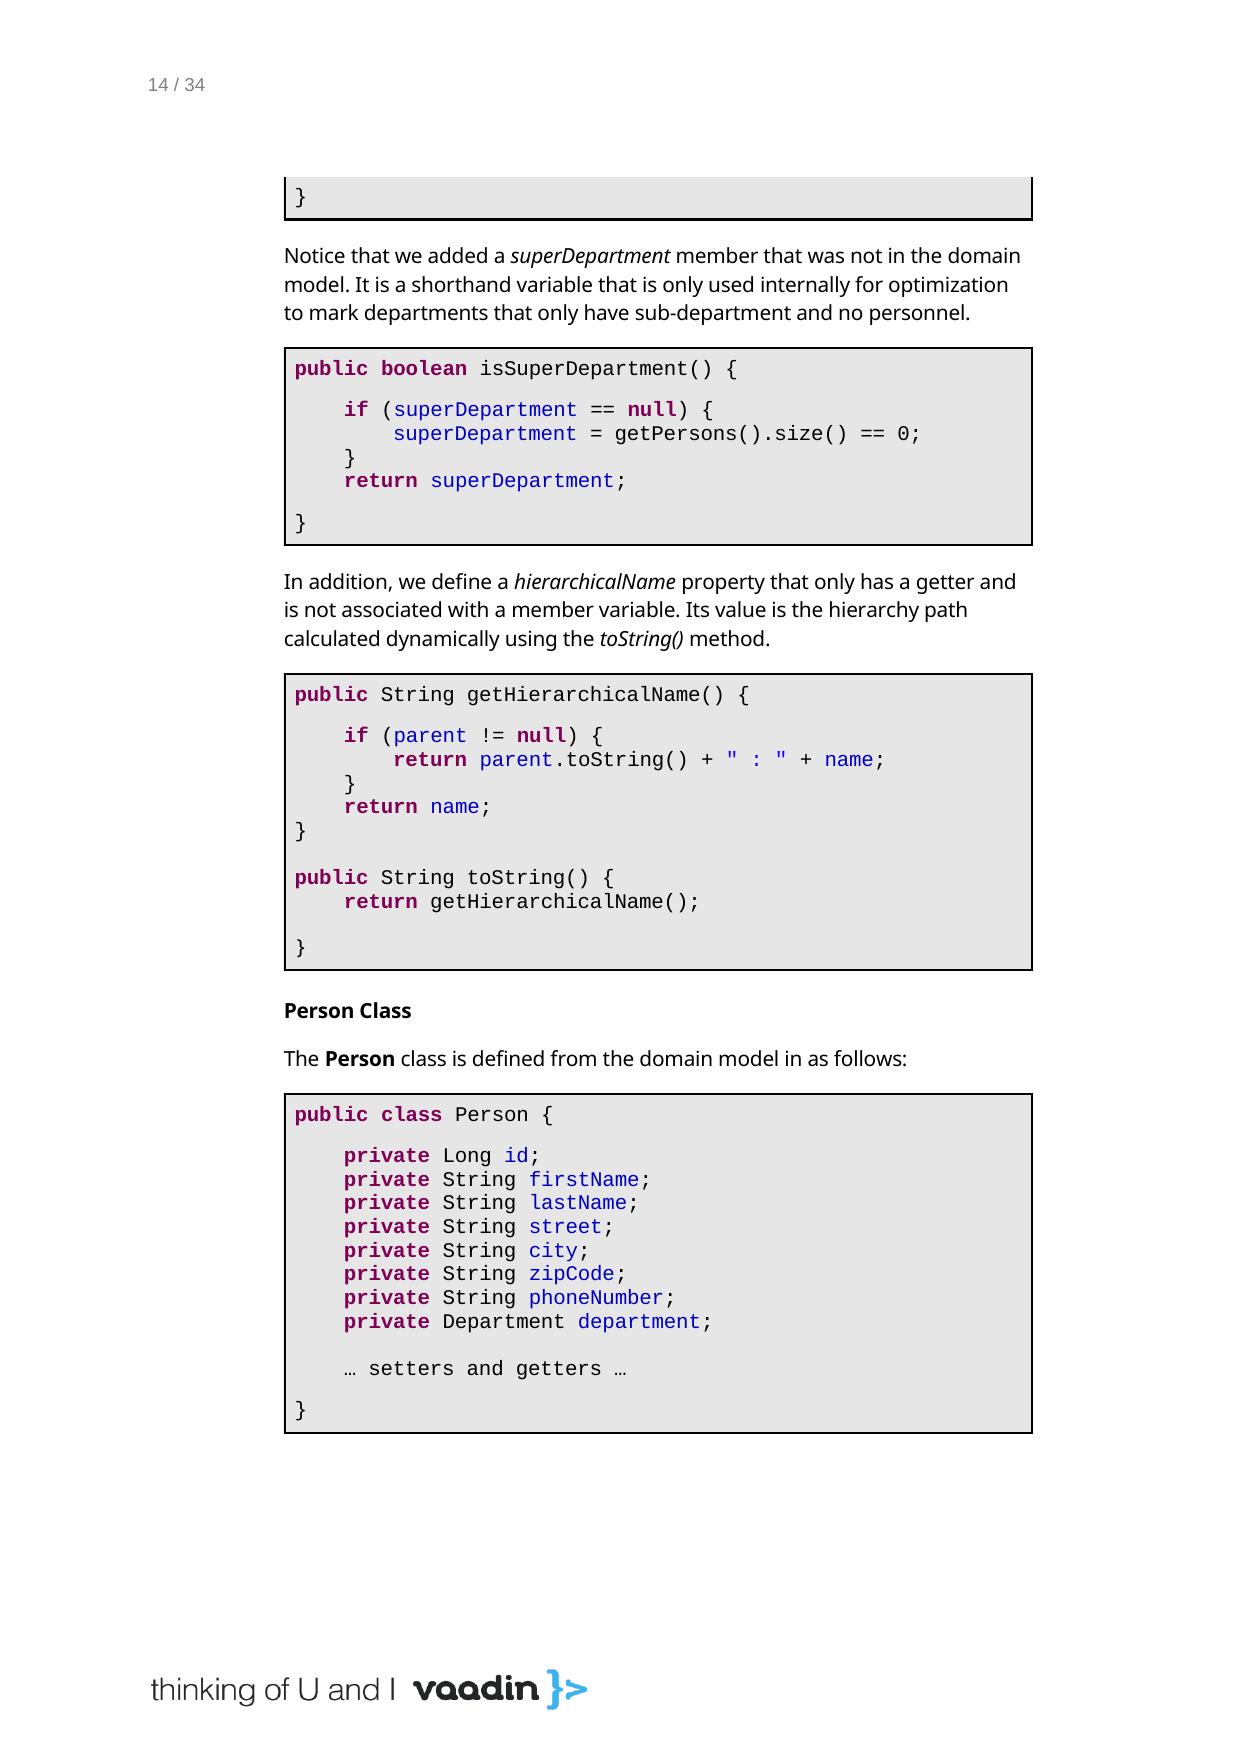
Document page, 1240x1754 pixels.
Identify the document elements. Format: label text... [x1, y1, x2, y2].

text return name; [286, 796, 1031, 820]
text return getHierarchicalName(); [286, 891, 1031, 923]
text Notice that we added a superDepartment member that was not in the domain model. It is a shorthand variable that is only used internally for optimization to mark departments that only have sub-department and no personnel. [283, 241, 1033, 327]
text public String toString() { [286, 867, 1031, 891]
subtitle Person Class [283, 996, 1033, 1025]
text private Long id; [286, 1136, 1031, 1169]
text private String zipCode; [286, 1263, 1031, 1287]
text } [286, 772, 1031, 796]
text The Person class is defined from the domain model in as follows: [283, 1044, 1033, 1072]
text if (superDepartment == null) { [286, 391, 1031, 423]
text private String firstName; [286, 1169, 1031, 1192]
text private String street; [286, 1216, 1031, 1240]
text public String getHierarchicalName() { [286, 675, 1031, 716]
text if (parent != null) { [286, 716, 1031, 749]
picture [150, 1665, 590, 1712]
text return parent.toString() + " : " + name; [286, 749, 1031, 772]
text public boolean isSuperDepartment() { [286, 349, 1031, 391]
text } [286, 1390, 1031, 1432]
text … setters and getters … [286, 1358, 1031, 1390]
text private Department department; [286, 1311, 1031, 1334]
text return superDepartment; [286, 470, 1031, 503]
text private String phoneNumber; [286, 1287, 1031, 1311]
text } [286, 503, 1031, 544]
text private String lastName; [286, 1192, 1031, 1216]
text } [286, 923, 1031, 969]
text } [286, 447, 1031, 470]
text private String city; [286, 1240, 1031, 1263]
text superDepartment = getPersons().size() == 0; [286, 423, 1031, 447]
text In addition, we define a hierarchicalName property that only has a getter and is not associated with a member variable. Its value is the hierarchy path calculated dynamically using the toString() method. [283, 567, 1033, 652]
text } [286, 820, 1031, 843]
text } [286, 177, 1031, 218]
text public class Person { [286, 1095, 1031, 1136]
